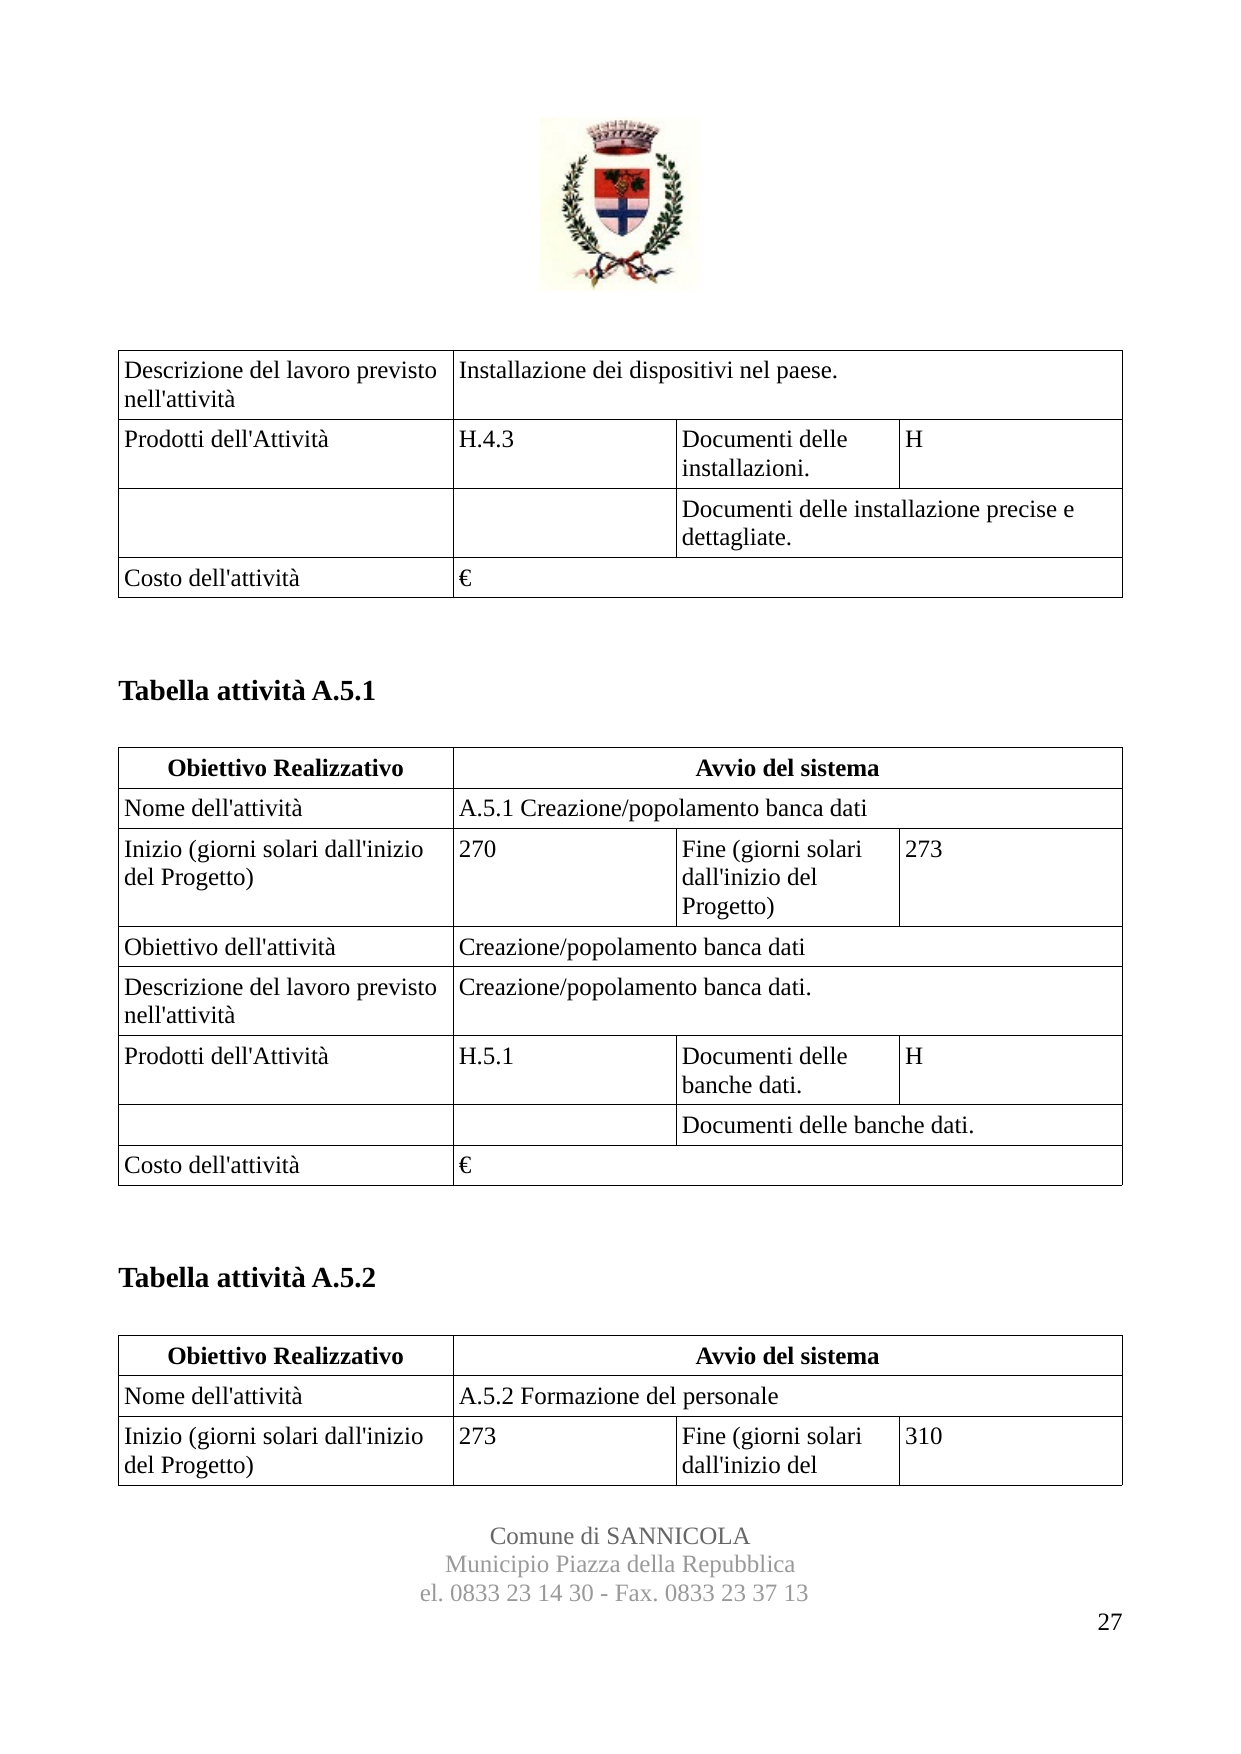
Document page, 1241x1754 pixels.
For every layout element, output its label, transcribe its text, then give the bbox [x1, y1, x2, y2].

table_cell H [900, 1036, 1122, 1104]
table_cell [119, 1105, 453, 1144]
table_cell 270 [454, 829, 676, 926]
table_header Obiettivo Realizzativo [119, 748, 453, 788]
table_header Obiettivo Realizzativo [119, 1336, 453, 1375]
table_cell Creazione/popolamento banca dati [454, 927, 1122, 966]
table_cell € [454, 1146, 1122, 1185]
table_cell A.5.1 Creazione/popolamento banca dati [454, 789, 1122, 828]
table_cell H.4.3 [454, 420, 676, 488]
table_cell Prodotti dell'Attività [119, 420, 453, 488]
table_cell 310 [900, 1417, 1122, 1484]
table_cell Costo dell'attività [119, 558, 453, 597]
table_cell A.5.2 Formazione del personale [454, 1376, 1122, 1416]
table_cell Prodotti dell'Attività [119, 1036, 453, 1104]
table_cell € [454, 558, 1122, 597]
table_cell Inizio (giorni solari dall'inizio del Progetto) [119, 829, 453, 926]
table_cell Nome dell'attività [119, 1376, 453, 1416]
table_cell Descrizione del lavoro previsto nell'attività [119, 967, 453, 1035]
table_cell Documenti delle installazione precise e dettagliate. [677, 489, 1122, 557]
table_cell H [900, 420, 1122, 488]
table_header Avvio del sistema [454, 748, 1122, 788]
table_cell Fine (giorni solari dall'inizio del Progetto) [677, 829, 899, 926]
table_cell Costo dell'attività [119, 1146, 453, 1185]
table_cell Inizio (giorni solari dall'inizio del Progetto) [119, 1417, 453, 1484]
table_cell Documenti delle installazioni. [677, 420, 899, 488]
table_cell Descrizione del lavoro previsto nell'attività [119, 351, 453, 419]
table_cell [454, 1105, 676, 1144]
table_header Avvio del sistema [454, 1336, 1122, 1375]
picture [540, 117, 700, 291]
table_cell Installazione dei dispositivi nel paese. [454, 351, 1122, 419]
table_cell 273 [900, 829, 1122, 926]
table_cell Creazione/popolamento banca dati. [454, 967, 1122, 1035]
table_cell H.5.1 [454, 1036, 676, 1104]
table_cell [119, 489, 453, 557]
table_cell Documenti delle banche dati. [677, 1105, 1122, 1144]
table_cell Fine (giorni solari dall'inizio del [677, 1417, 899, 1484]
text Tabella attività A.5.1 [118, 673, 1122, 706]
table_cell Documenti delle banche dati. [677, 1036, 899, 1104]
table_cell Obiettivo dell'attività [119, 927, 453, 966]
text Tabella attività A.5.2 [118, 1261, 1122, 1294]
table_cell 273 [454, 1417, 676, 1484]
table_cell [454, 489, 676, 557]
table_cell Nome dell'attività [119, 789, 453, 828]
